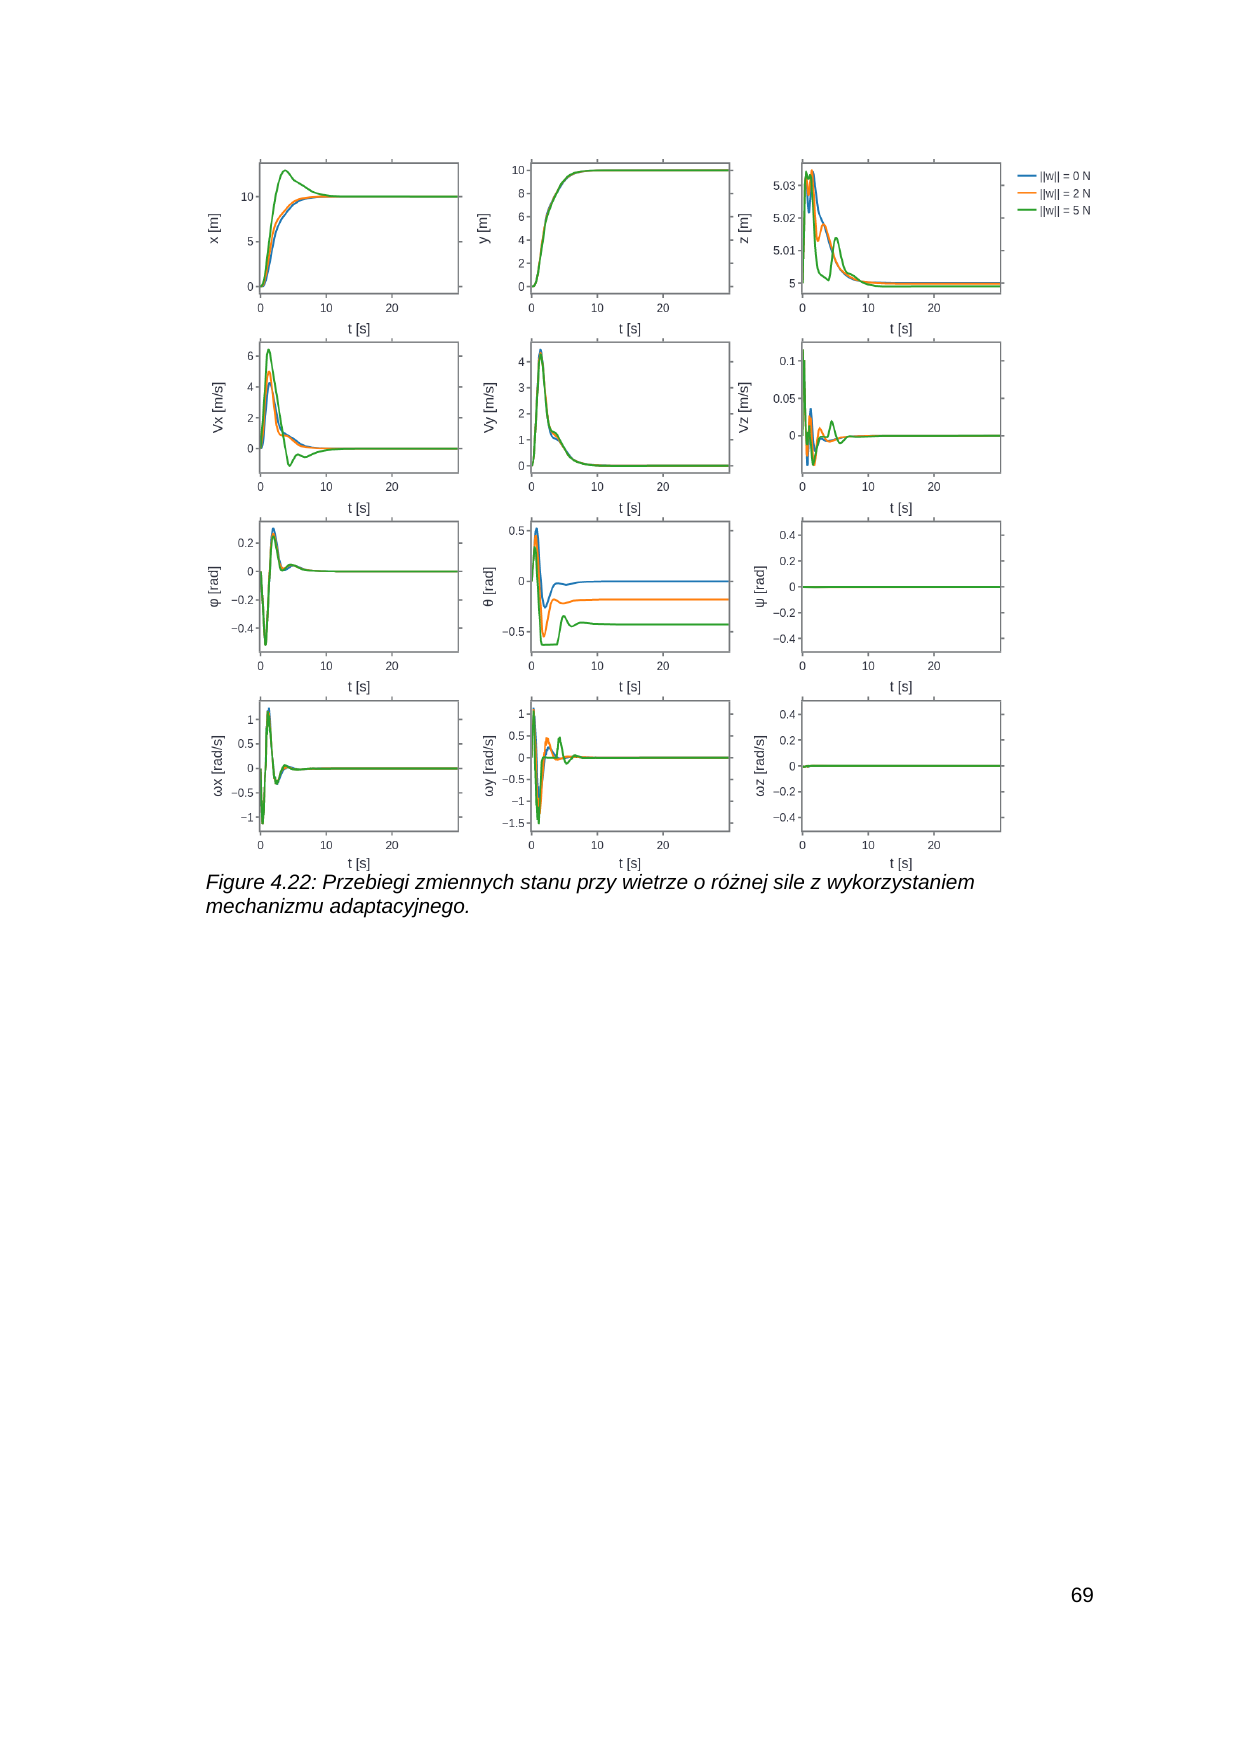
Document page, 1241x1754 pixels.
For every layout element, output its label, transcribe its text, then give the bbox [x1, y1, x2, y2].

picture [205, 159, 1094, 871]
text Figure 4.22: Przebiegi zmiennych stanu przy wietrze o różnej sile z wykorzystaniem mechanizmu adaptacyjnego. [206, 871, 1093, 918]
